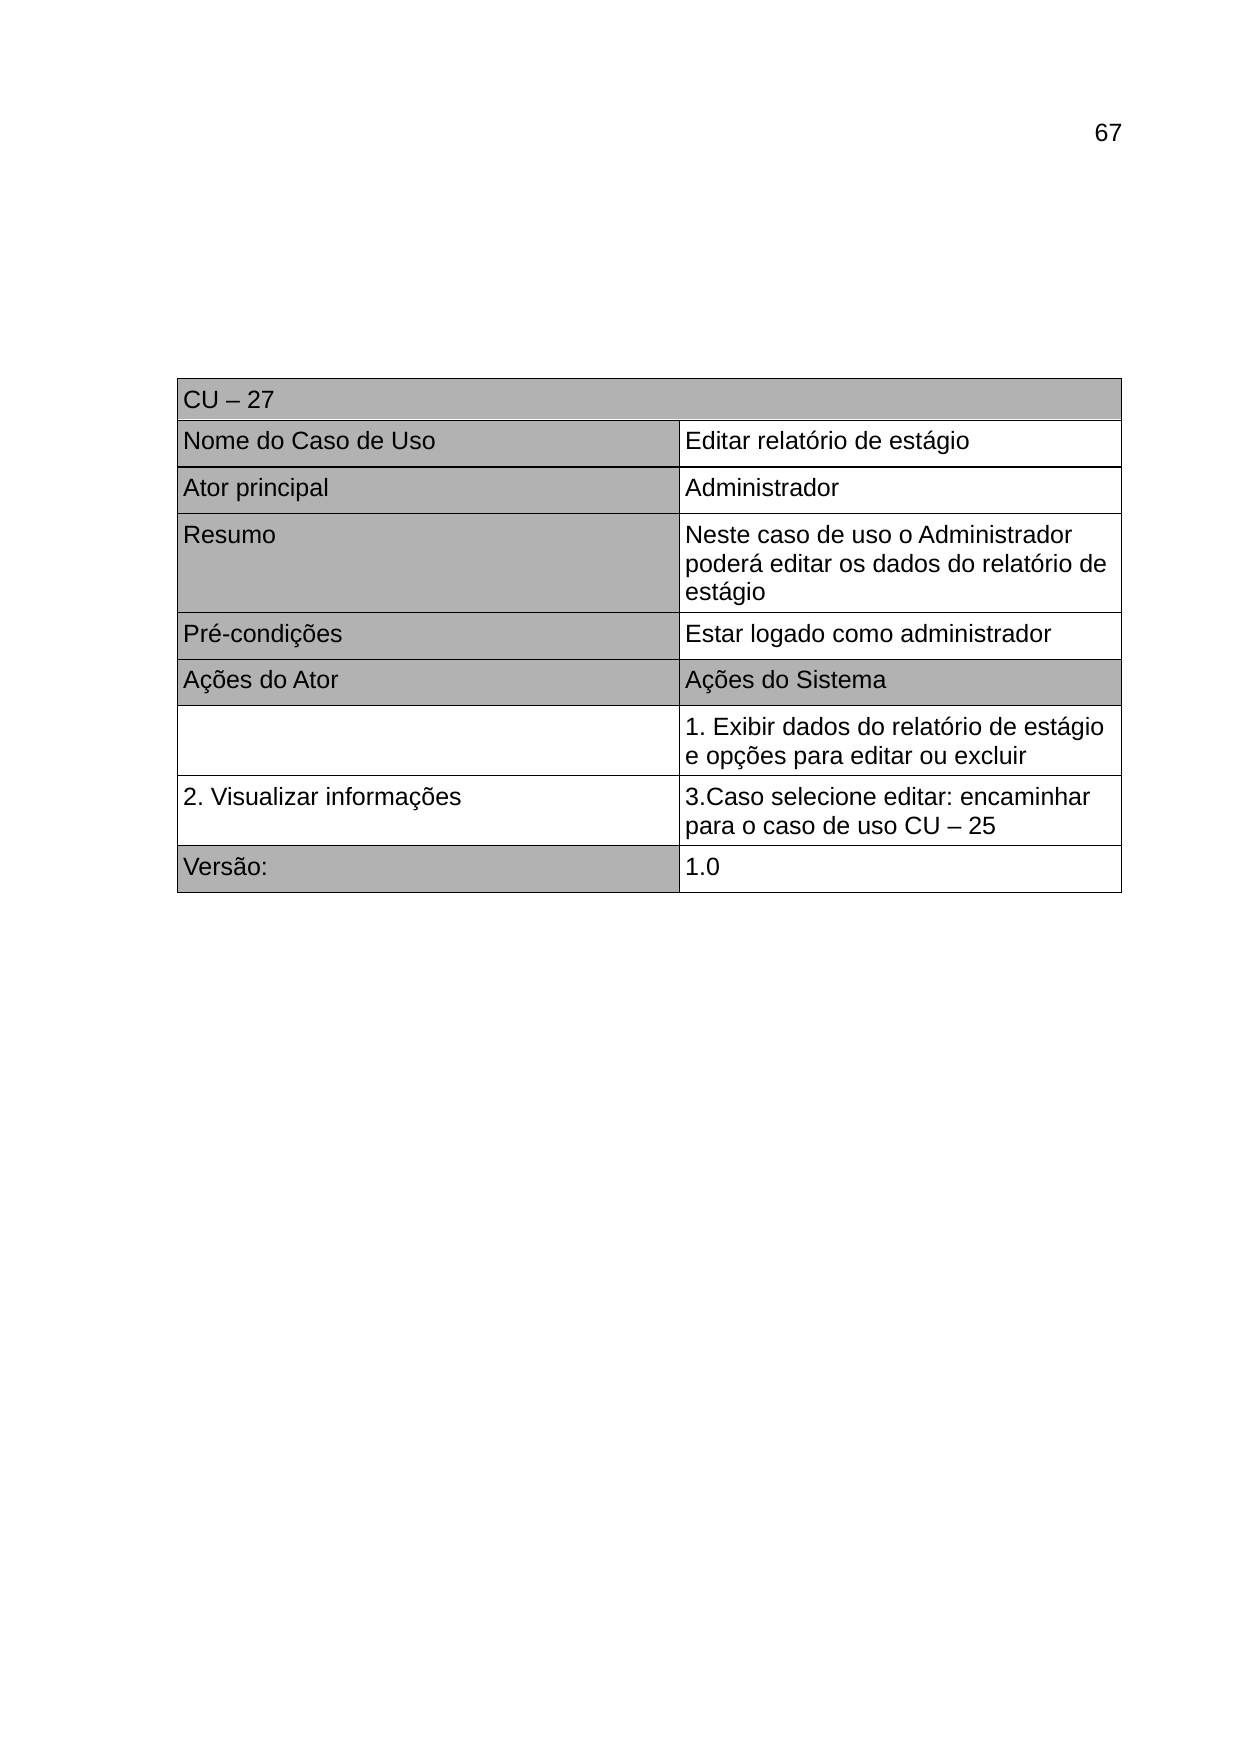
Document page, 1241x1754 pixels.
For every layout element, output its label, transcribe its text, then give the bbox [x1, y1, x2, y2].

table_cell 3.Caso selecione editar: encaminhar para o caso de uso CU – 25 [680, 776, 1121, 845]
table_cell Ações do Sistema [680, 660, 1121, 705]
table_cell Administrador [680, 468, 1121, 513]
table_cell [178, 706, 679, 775]
table_cell Nome do Caso de Uso [178, 421, 679, 466]
table_cell 1.0 [680, 846, 1121, 892]
table_header CU – 27 [178, 379, 1121, 419]
table_cell Versão: [178, 846, 679, 892]
table_cell 2. Visualizar informações [178, 776, 679, 845]
table_cell Estar logado como administrador [680, 613, 1121, 659]
table_cell 1. Exibir dados do relatório de estágio e opções para editar ou excluir [680, 706, 1121, 775]
table_cell Pré-condições [178, 613, 679, 659]
table_cell Editar relatório de estágio [680, 421, 1121, 466]
table_cell Ações do Ator [178, 660, 679, 705]
table_cell Ator principal [178, 468, 679, 513]
table_cell Resumo [178, 514, 679, 612]
table_cell Neste caso de uso o Administrador poderá editar os dados do relatório de estágio [680, 514, 1121, 612]
